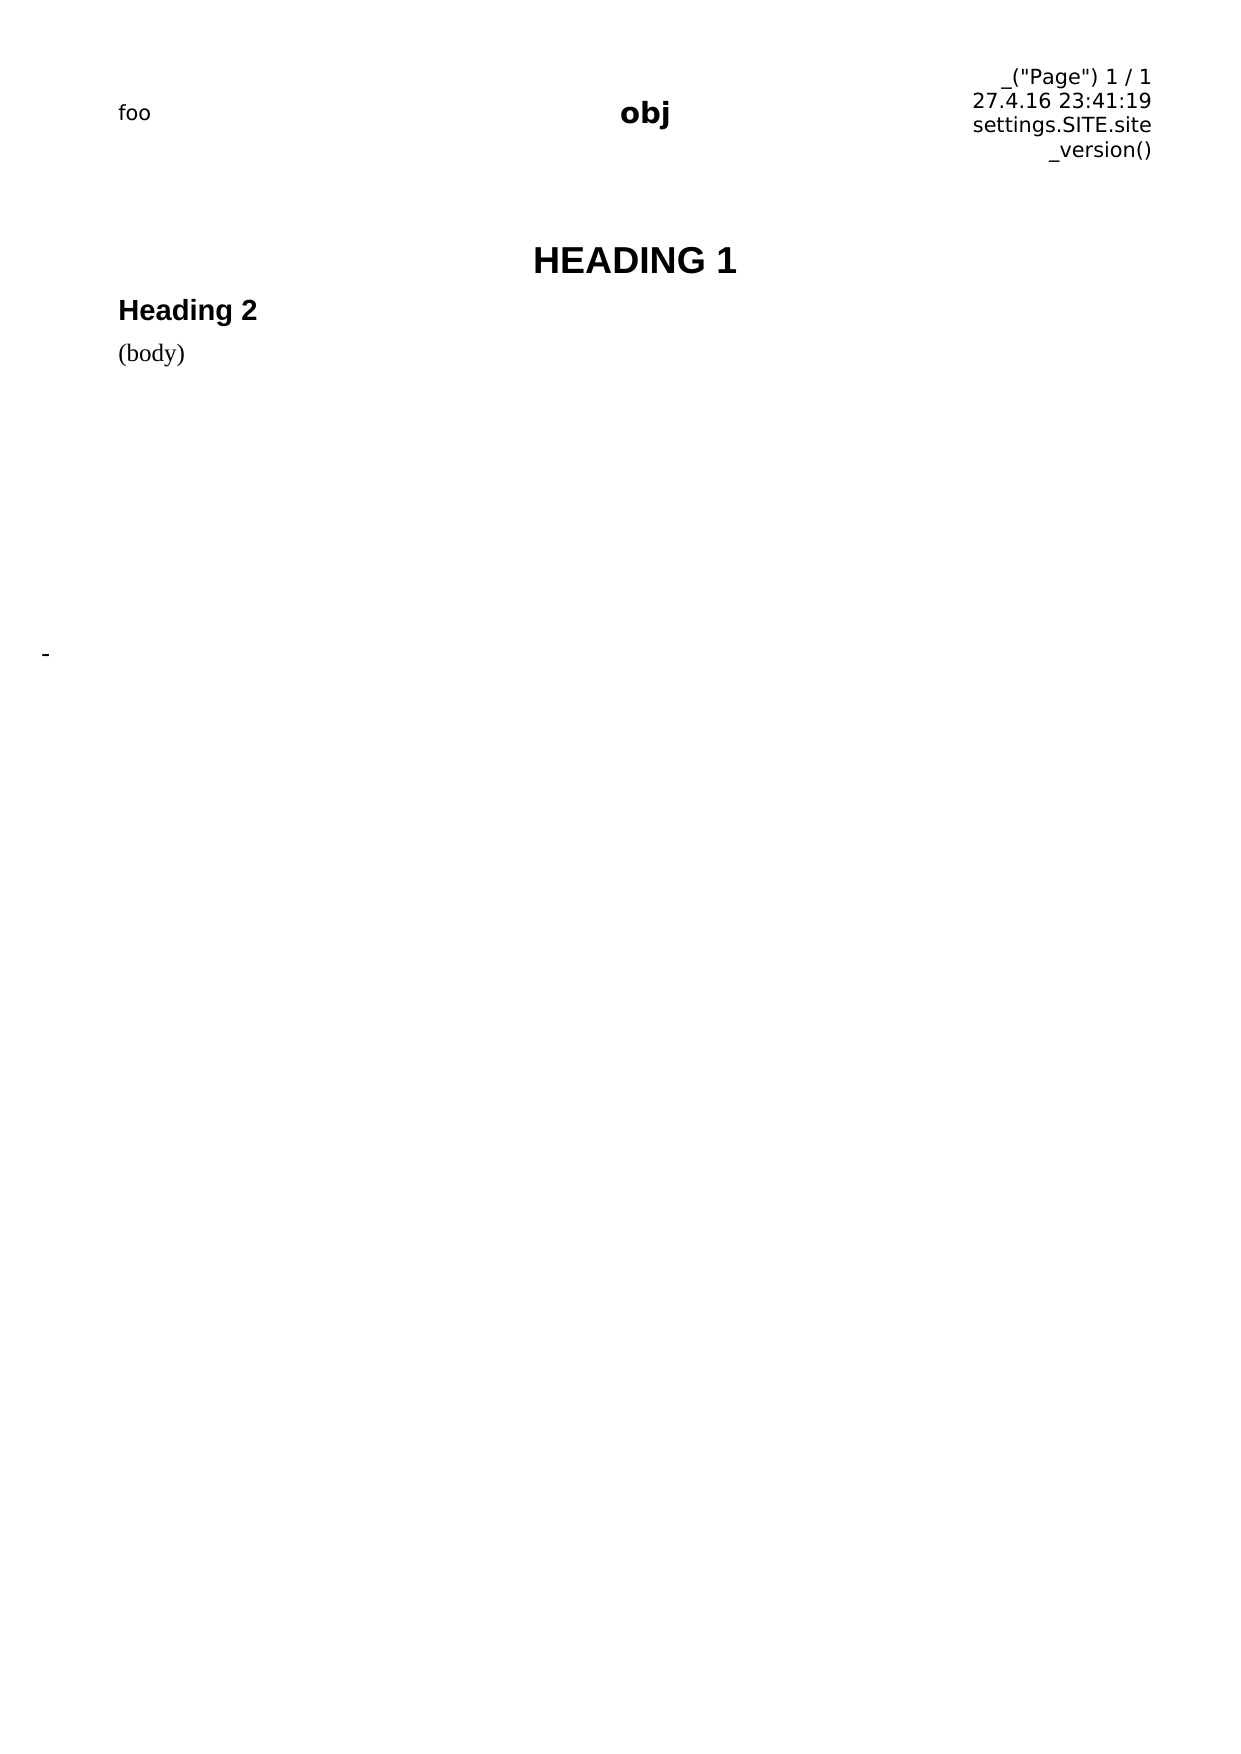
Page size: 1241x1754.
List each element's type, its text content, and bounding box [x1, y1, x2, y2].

text (body) [118, 338, 1152, 367]
text - [41, 638, 65, 667]
subtitle Heading 2 [118, 293, 1152, 327]
subtitle Heading 1 [118, 238, 1152, 281]
